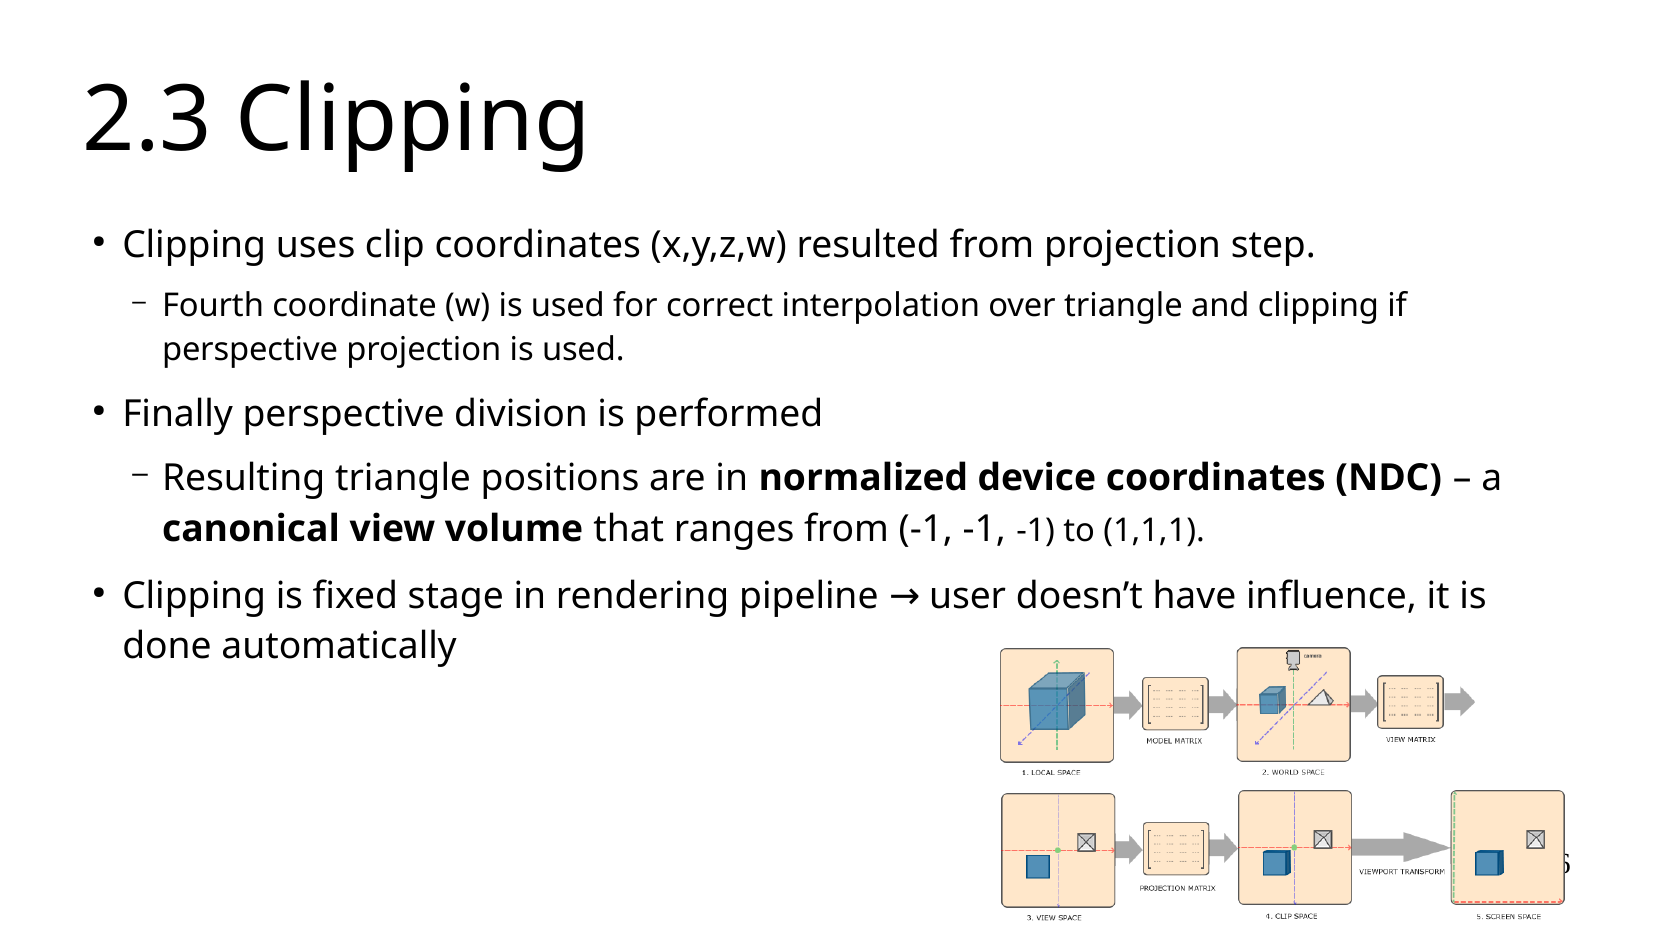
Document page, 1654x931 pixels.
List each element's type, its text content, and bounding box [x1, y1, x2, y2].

list Clipping uses clip coordinates (x,y,z,w) resulted from projection step. Fourth coordinate (w) is used for correct interpolation over triangle and clipping if perspective projection is used. Finally perspective division is performed Resulting triangle positions are in normalized device coordinates (NDC) – a canonical view volume that ranges from (-1, -1, -1) to (1,1,1). Clipping is fixed stage in rendering pipeline → user doesn’t have influence, it is done automatically [82, 217, 1571, 676]
picture [990, 641, 1576, 931]
title 2.3 Clipping [82, 37, 1571, 193]
